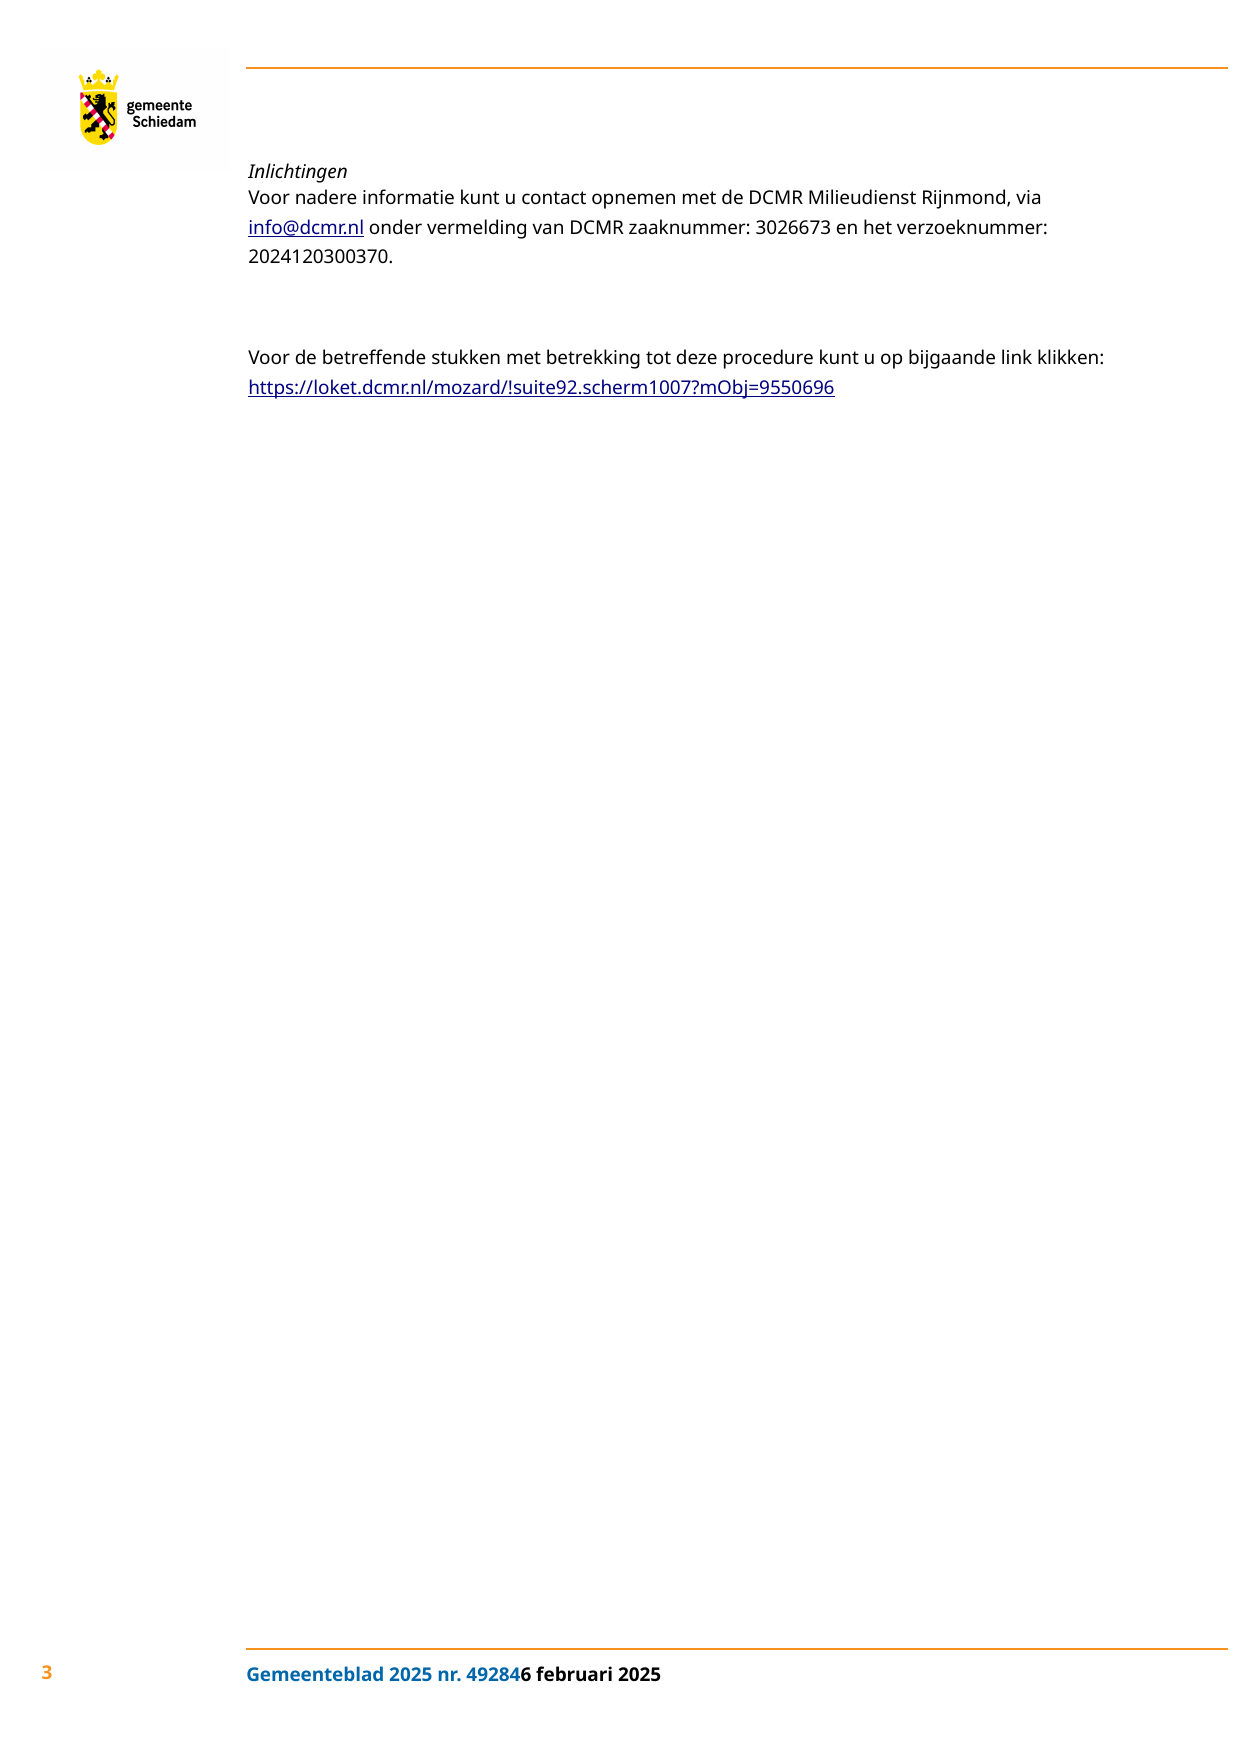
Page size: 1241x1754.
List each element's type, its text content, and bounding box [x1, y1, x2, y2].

text Voor de betreffende stukken met betrekking tot deze procedure kunt u op bijgaande link klikken: https://loket.dcmr.nl/mozard/!suite92.scherm1007?mObj=9550696 [248, 344, 1152, 400]
text Inlichtingen [248, 159, 1152, 184]
text Voor nadere informatie kunt u contact opnemen met de DCMR Milieudienst Rijnmond, via info@dcmr.nl onder vermelding van DCMR zaaknummer: 3026673 en het verzoeknummer: 2024120300370. [248, 184, 1152, 269]
picture [41, 47, 231, 172]
